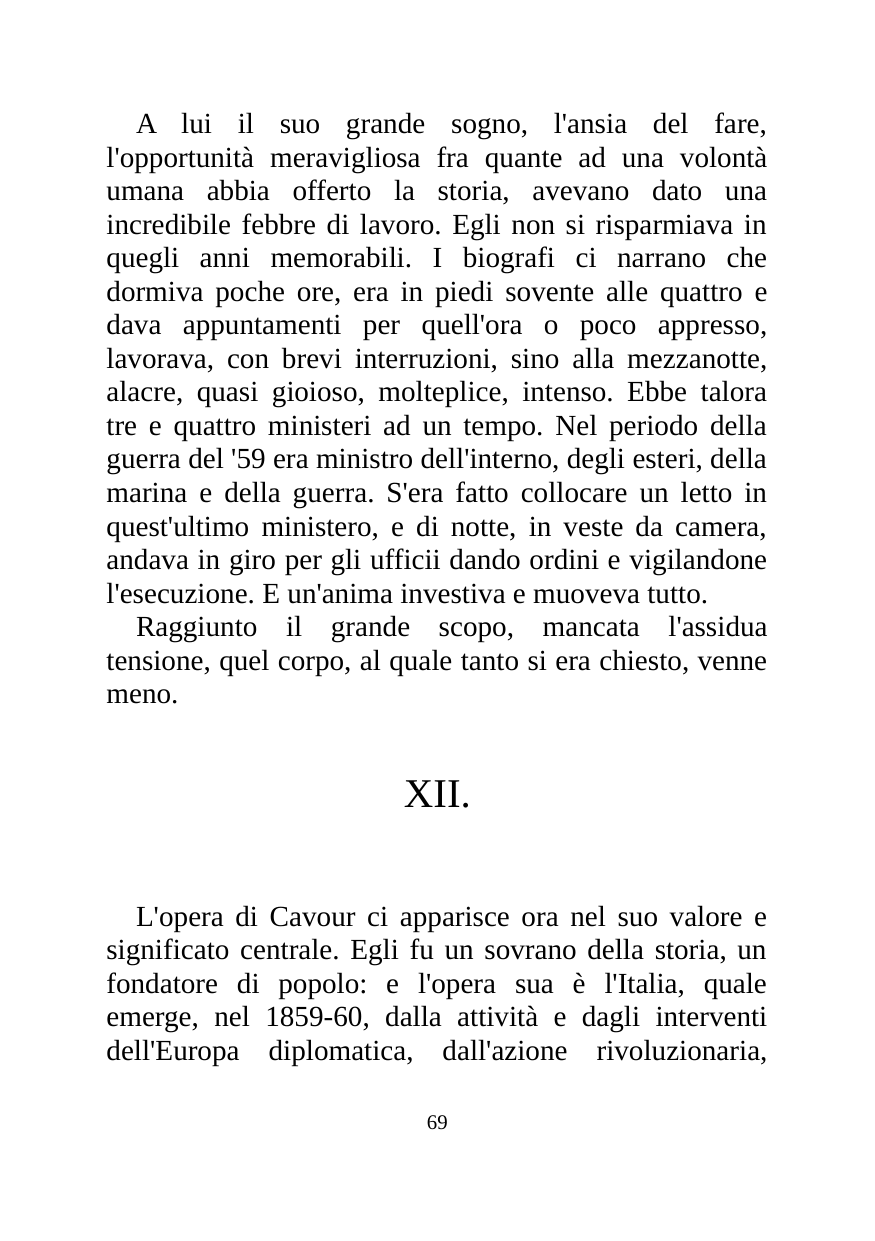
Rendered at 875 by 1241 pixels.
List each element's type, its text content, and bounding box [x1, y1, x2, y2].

text A lui il suo grande sogno, l'ansia del fare, l'opportunità meravigliosa fra quante ad una volontà umana abbia offerto la storia, avevano dato una incredibile febbre di lavoro. Egli non si risparmiava in quegli anni memorabili. I biografi ci narrano che dormiva poche ore, era in piedi sovente alle quattro e dava appuntamenti per quell'ora o poco appresso, lavorava, con brevi interruzioni, sino alla mezzanotte, alacre, quasi gioioso, molteplice, intenso. Ebbe talora tre e quattro ministeri ad un tempo. Nel periodo della guerra del '59 era ministro dell'interno, degli esteri, della marina e della guerra. S'era fatto collocare un letto in quest'ultimo ministero, e di notte, in veste da camera, andava in giro per gli ufficii dando ordini e vigilandone l'esecuzione. E un'anima investiva e muoveva tutto. [106, 106, 768, 609]
subtitle XII. [106, 769, 768, 816]
text L'opera di Cavour ci apparisce ora nel suo valore e significato centrale. Egli fu un sovrano della storia, un fondatore di popolo: e l'opera sua è l'Italia, quale emerge, nel 1859-60, dalla attività e dagli interventi dell'Europa diplomatica, dall'azione rivoluzionaria, [106, 899, 768, 1066]
text Raggiunto il grande scopo, mancata l'assidua tensione, quel corpo, al quale tanto si era chiesto, venne meno. [106, 609, 768, 710]
